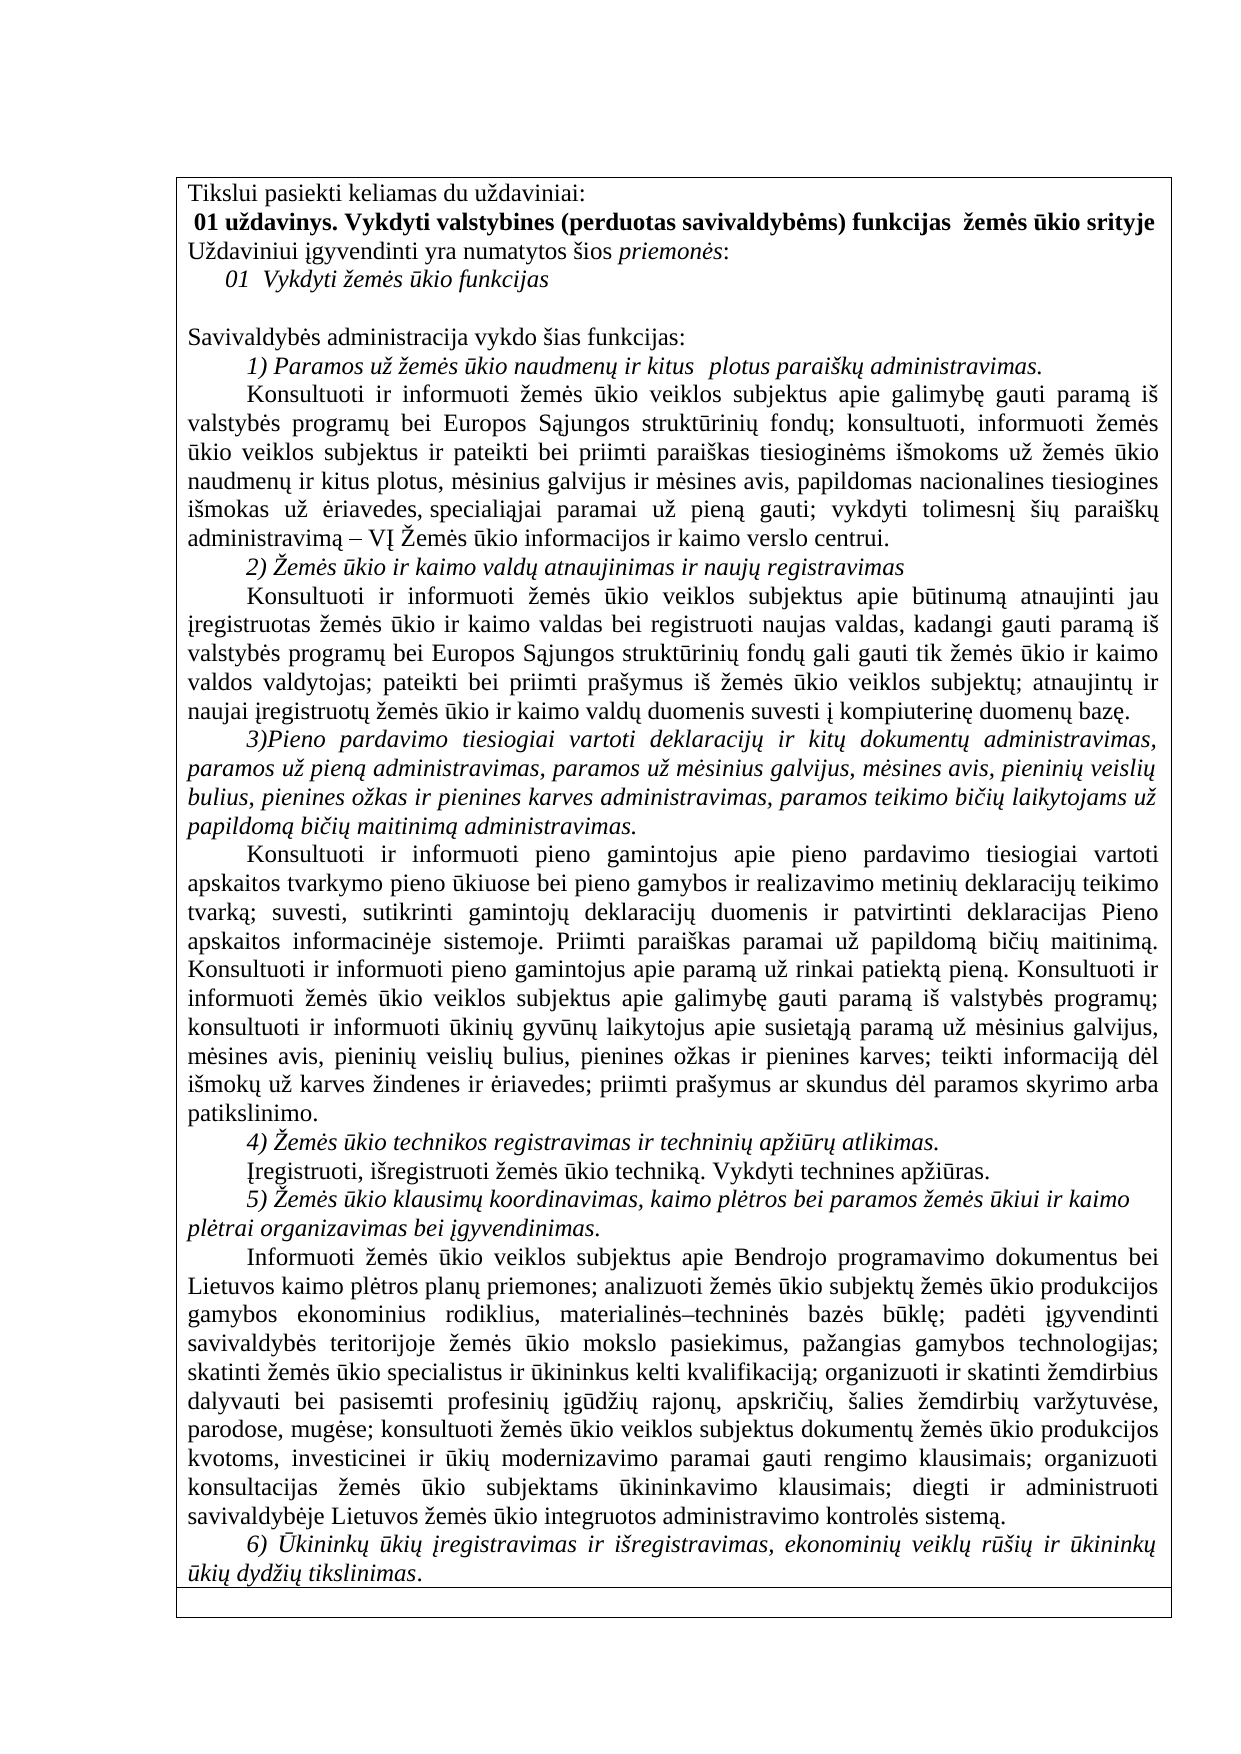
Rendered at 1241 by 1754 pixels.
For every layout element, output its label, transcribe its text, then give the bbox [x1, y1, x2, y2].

table_cell [1172, 177, 1177, 1587]
table_cell [177, 1588, 1171, 1617]
table_cell [1172, 1587, 1177, 1617]
table_cell Tikslui pasiekti keliamas du uždaviniai: 01 uždavinys. Vykdyti valstybines (perduotas savivaldybėms) funkcijas žemės ūkio srityje Uždaviniui įgyvendinti yra numatytos šios priemonės: 01 Vykdyti žemės ūkio funkcijas Savivaldybės administracija vykdo šias funkcijas: 1) Paramos už žemės ūkio naudmenų ir kitus plotus paraiškų administravimas. Konsultuoti ir informuoti žemės ūkio veiklos subjektus apie galimybę gauti paramą iš valstybės programų bei Europos Sąjungos struktūrinių fondų; konsultuoti, informuoti žemės ūkio veiklos subjektus ir pateikti bei priimti paraiškas tiesioginėms išmokoms už žemės ūkio naudmenų ir kitus plotus, mėsinius galvijus ir mėsines avis, papildomas nacionalines tiesiogines išmokas už ėriavedes, specialiąjai paramai už pieną gauti; vykdyti tolimesnį šių paraiškų administravimą VĮ Žemės ūkio informacijos ir kaimo verslo centrui. 2) Žemės ūkio ir kaimo valdų atnaujinimas ir naujų registravimas Konsultuoti ir informuoti žemės ūkio veiklos subjektus apie būtinumą atnaujinti jau įregistruotas žemės ūkio ir kaimo valdas bei registruoti naujas valdas, kadangi gauti paramą iš valstybės programų bei Europos Sąjungos struktūrinių fondų gali gauti tik žemės ūkio ir kaimo valdos valdytojas; pateikti bei priimti prašymus iš žemės ūkio veiklos subjektų; atnaujintų ir naujai įregistruotų žemės ūkio ir kaimo valdų duomenis suvesti į kompiuterinę duomenų bazę. 3)Pieno pardavimo tiesiogiai vartoti deklaracijų ir kitų dokumentų administravimas, paramos už pieną administravimas, paramos už mėsinius galvijus, mėsines avis, pieninių veislių bulius, pienines ožkas ir pienines karves administravimas, paramos teikimo bičių laikytojams už papildomą bičių maitinimą administravimas. Konsultuoti ir informuoti pieno gamintojus apie pieno pardavimo tiesiogiai vartoti apskaitos tvarkymo pieno ūkiuose bei pieno gamybos ir realizavimo metinių deklaracijų teikimo tvarką; suvesti, sutikrinti gamintojų deklaracijų duomenis ir patvirtinti deklaracijas Pieno apskaitos informacinėje sistemoje. Priimti paraiškas paramai už papildomą bičių maitinimą. Konsultuoti ir informuoti pieno gamintojus apie paramą už rinkai patiektą pieną. Konsultuoti ir informuoti žemės ūkio veiklos subjektus apie galimybę gauti paramą iš valstybės programų; konsultuoti ir informuoti ūkinių gyvūnų laikytojus apie susietąją paramą už mėsinius galvijus, mėsines avis, pieninių veislių bulius, pienines ožkas ir pienines karves; teikti informaciją dėl išmokų už karves žindenes ir ėriavedes; priimti prašymus ar skundus dėl paramos skyrimo arba patikslinimo. 4) Žemės ūkio technikos registravimas ir techninių apžiūrų atlikimas. Įregistruoti, išregistruoti žemės ūkio techniką. Vykdyti technines apžiūras. 5) Žemės ūkio klausimų koordinavimas, kaimo plėtros bei paramos žemės ūkiui ir kaimo plėtrai organizavimas bei įgyvendinimas. Informuoti žemės ūkio veiklos subjektus apie Bendrojo programavimo dokumentus bei Lietuvos kaimo plėtros planų priemones; analizuoti žemės ūkio subjektų žemės ūkio produkcijos gamybos ekonominius rodiklius, materialinės–techninės bazės būklę; padėti įgyvendinti savivaldybės teritorijoje žemės ūkio mokslo pasiekimus, pažangias gamybos technologijas; skatinti žemės ūkio specialistus ir ūkininkus kelti kvalifikaciją; organizuoti ir skatinti žemdirbius dalyvauti bei pasisemti profesinių įgūdžių rajonų, apskričių, šalies žemdirbių varžytuvėse, parodose, mugėse; konsultuoti žemės ūkio veiklos subjektus dokumentų žemės ūkio produkcijos kvotoms, investicinei ir ūkių modernizavimo paramai gauti rengimo klausimais; organizuoti konsultacijas žemės ūkio subjektams ūkininkavimo klausimais; diegti ir administruoti savivaldybėje Lietuvos žemės ūkio integruotos administravimo kontrolės sistemą. 6) Ūkininkų ūkių įregistravimas ir išregistravimas, ekonominių veiklų rūšių ir ūkininkų ūkių dydžių tikslinimas. [177, 178, 1171, 1587]
